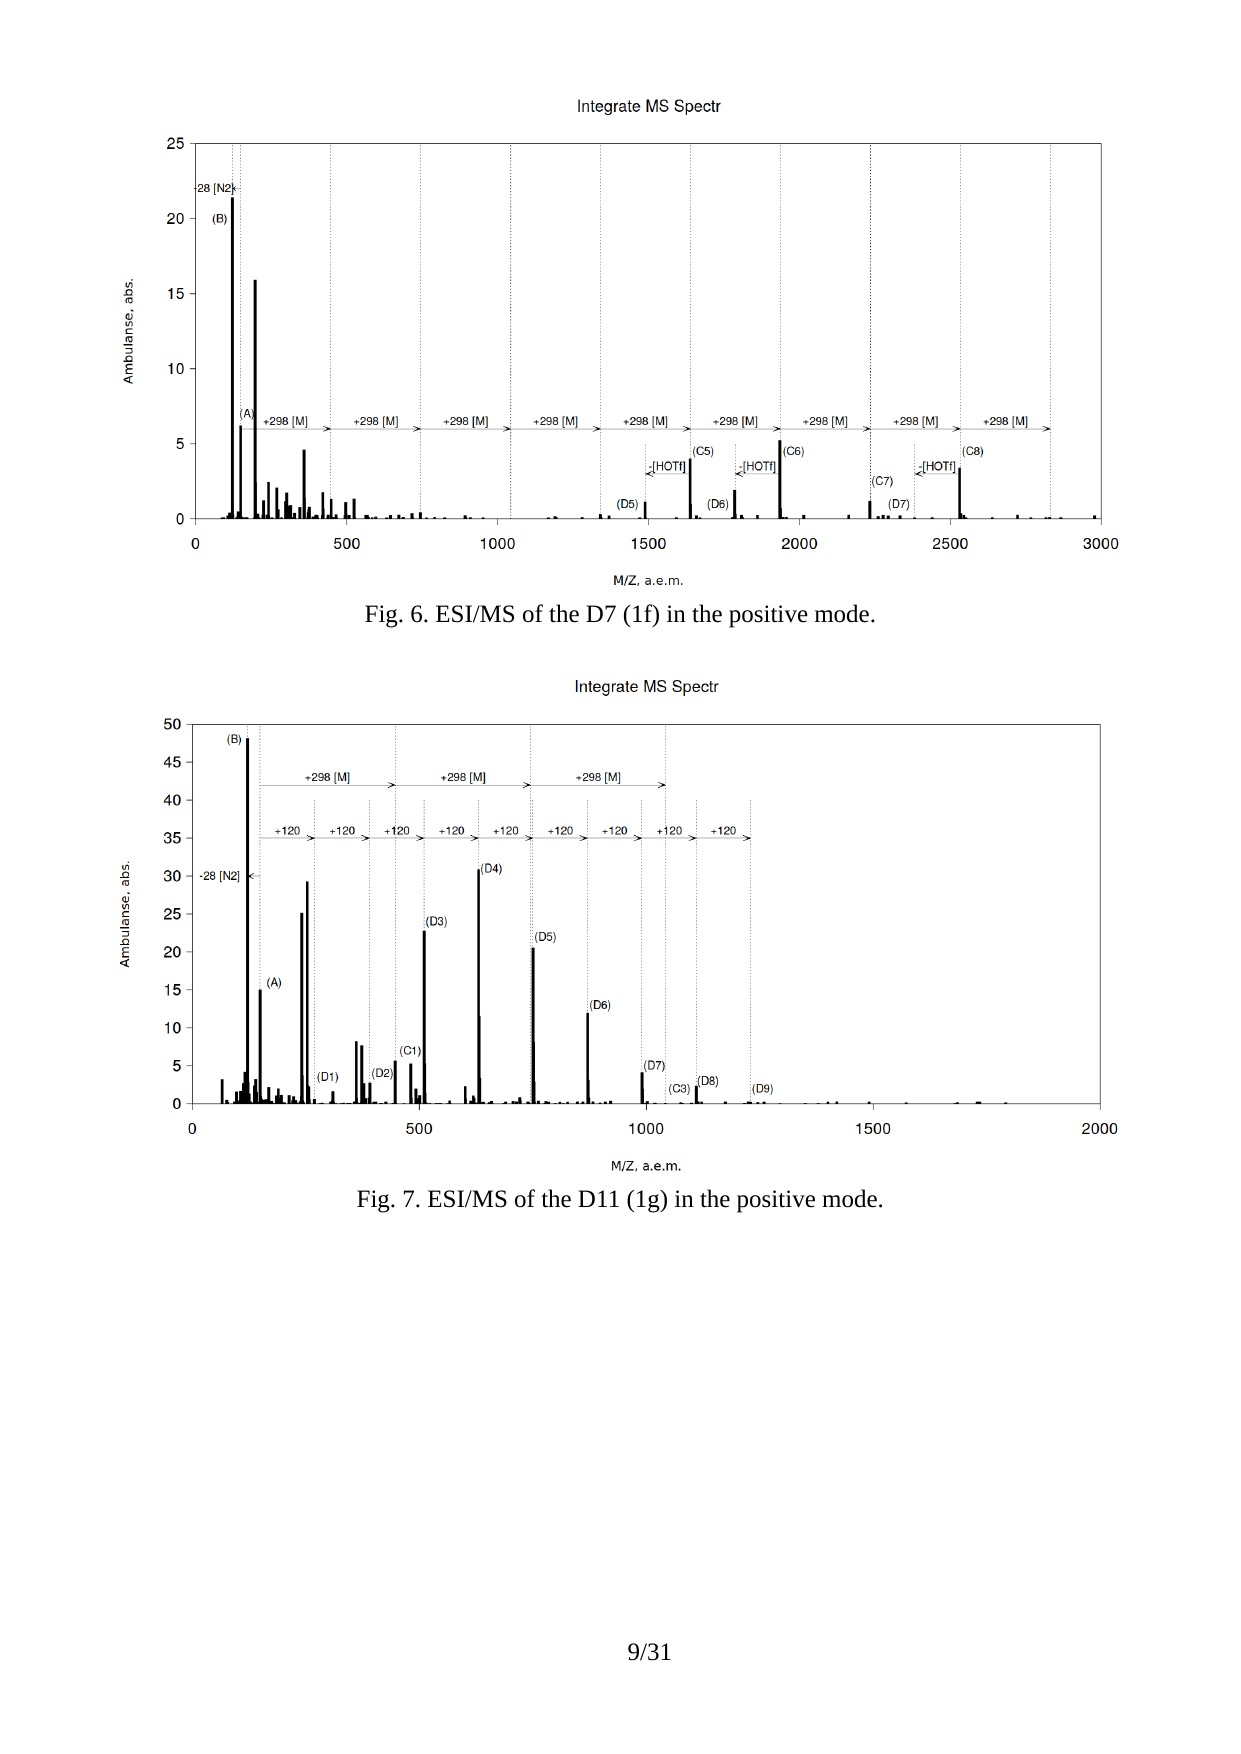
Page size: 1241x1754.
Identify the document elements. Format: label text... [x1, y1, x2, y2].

picture [118, 88, 1123, 591]
picture [118, 673, 1123, 1176]
text Fig. 6. ESI/MS of the D7 (1f) in the positive mode. [118, 599, 1122, 628]
text Fig. 7. ESI/MS of the D11 (1g) in the positive mode. [118, 1184, 1122, 1213]
